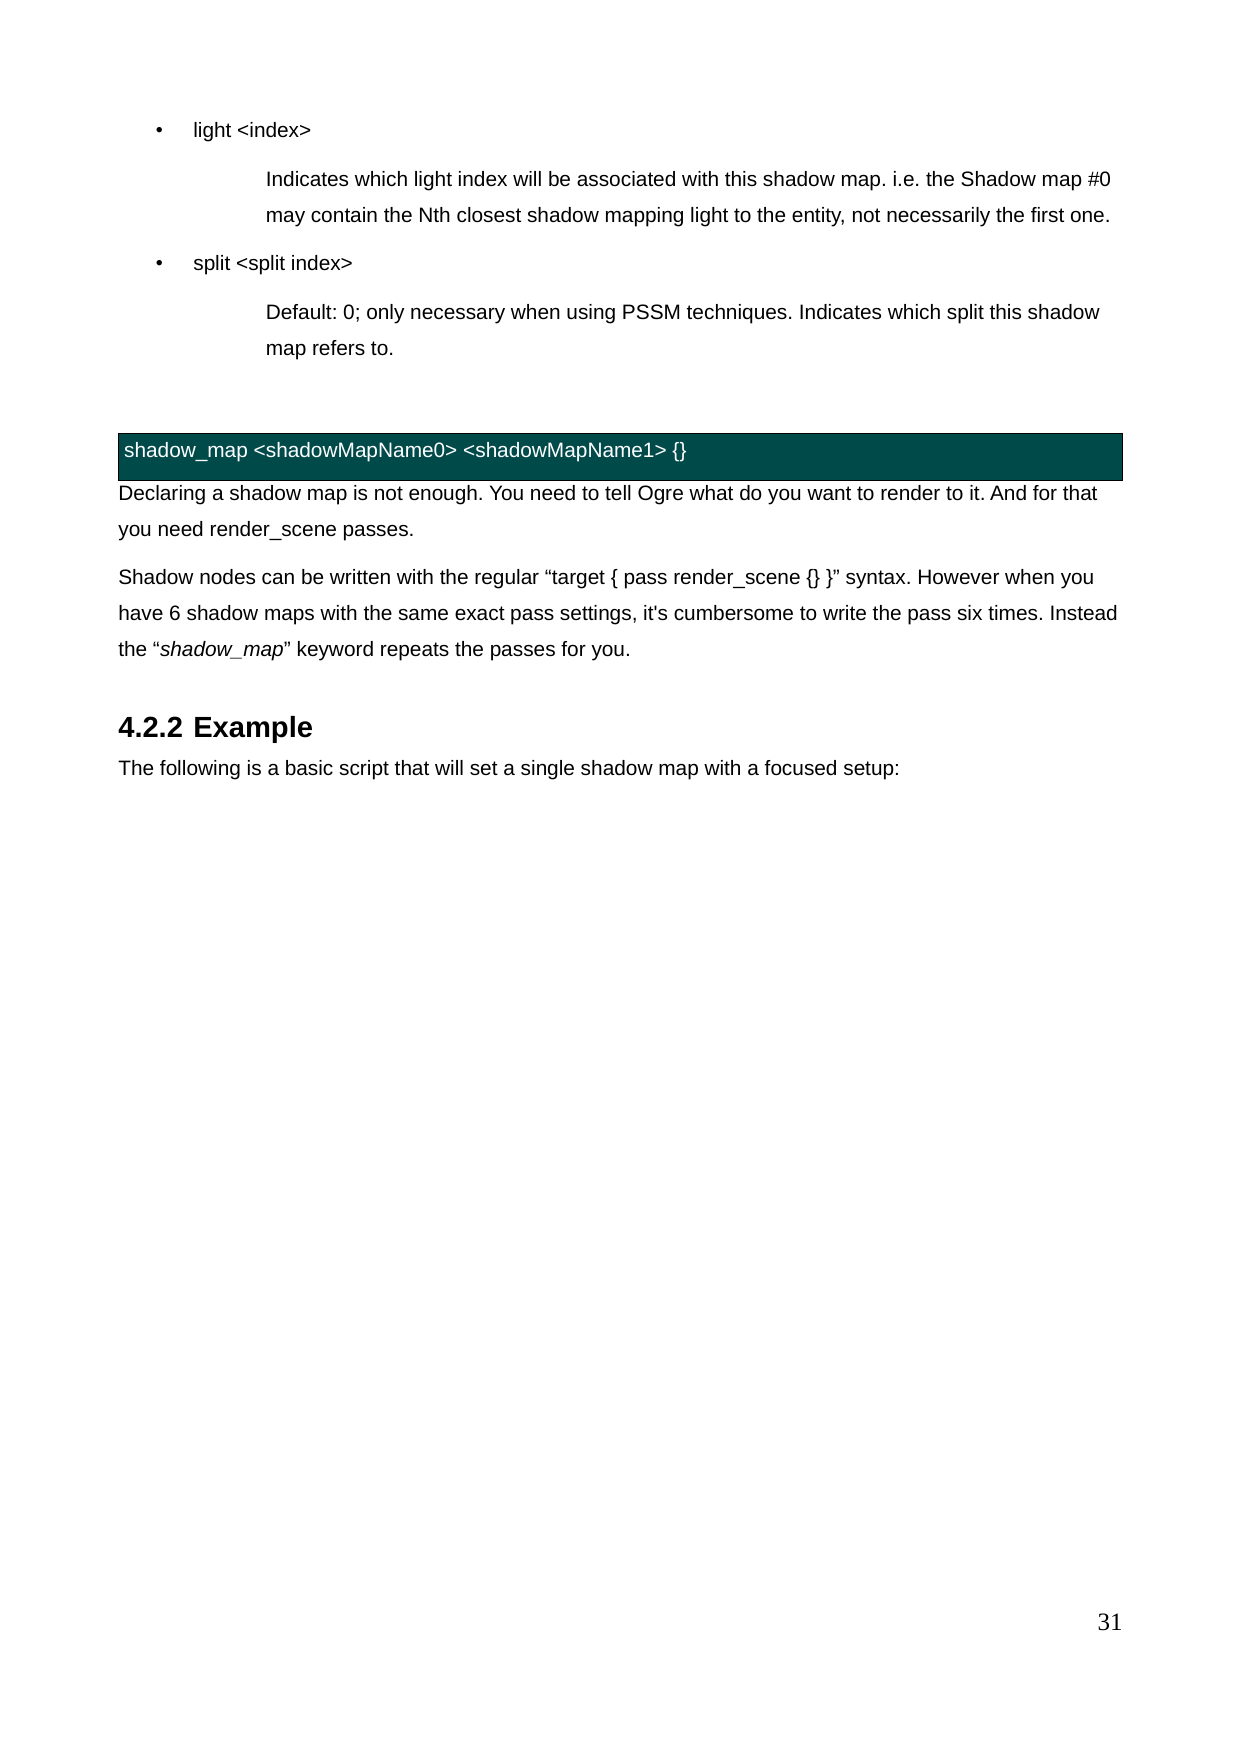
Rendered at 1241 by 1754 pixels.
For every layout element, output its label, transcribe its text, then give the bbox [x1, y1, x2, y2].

text Indicates which light index will be associated with this shadow map. i.e. the Shadow map #0 may contain the Nth closest shadow mapping light to the entity, not necessarily the first one. [266, 167, 1122, 227]
text Declaring a shadow map is not enough. You need to tell Ogre what do you want to render to it. And for that you need render_scene passes. [118, 481, 1122, 540]
text The following is a basic script that will set a single shadow map with a focused setup: [118, 756, 1122, 780]
text Default: 0; only necessary when using PSSM techniques. Indicates which split this shadow map refers to. [266, 299, 1122, 359]
list split <split index> [156, 251, 1122, 275]
subtitle Example [118, 710, 1122, 744]
list light <index> [156, 118, 1122, 142]
table_header shadow_map <shadowMapName0> <shadowMapName1> {} [119, 434, 1122, 480]
text Shadow nodes can be written with the regular “target { pass render_scene {} }” syntax. However when you have 6 shadow maps with the same exact pass settings, it's cumbersome to write the pass six times. Instead the “shadow_map” keyword repeats the passes for you. [118, 565, 1122, 661]
